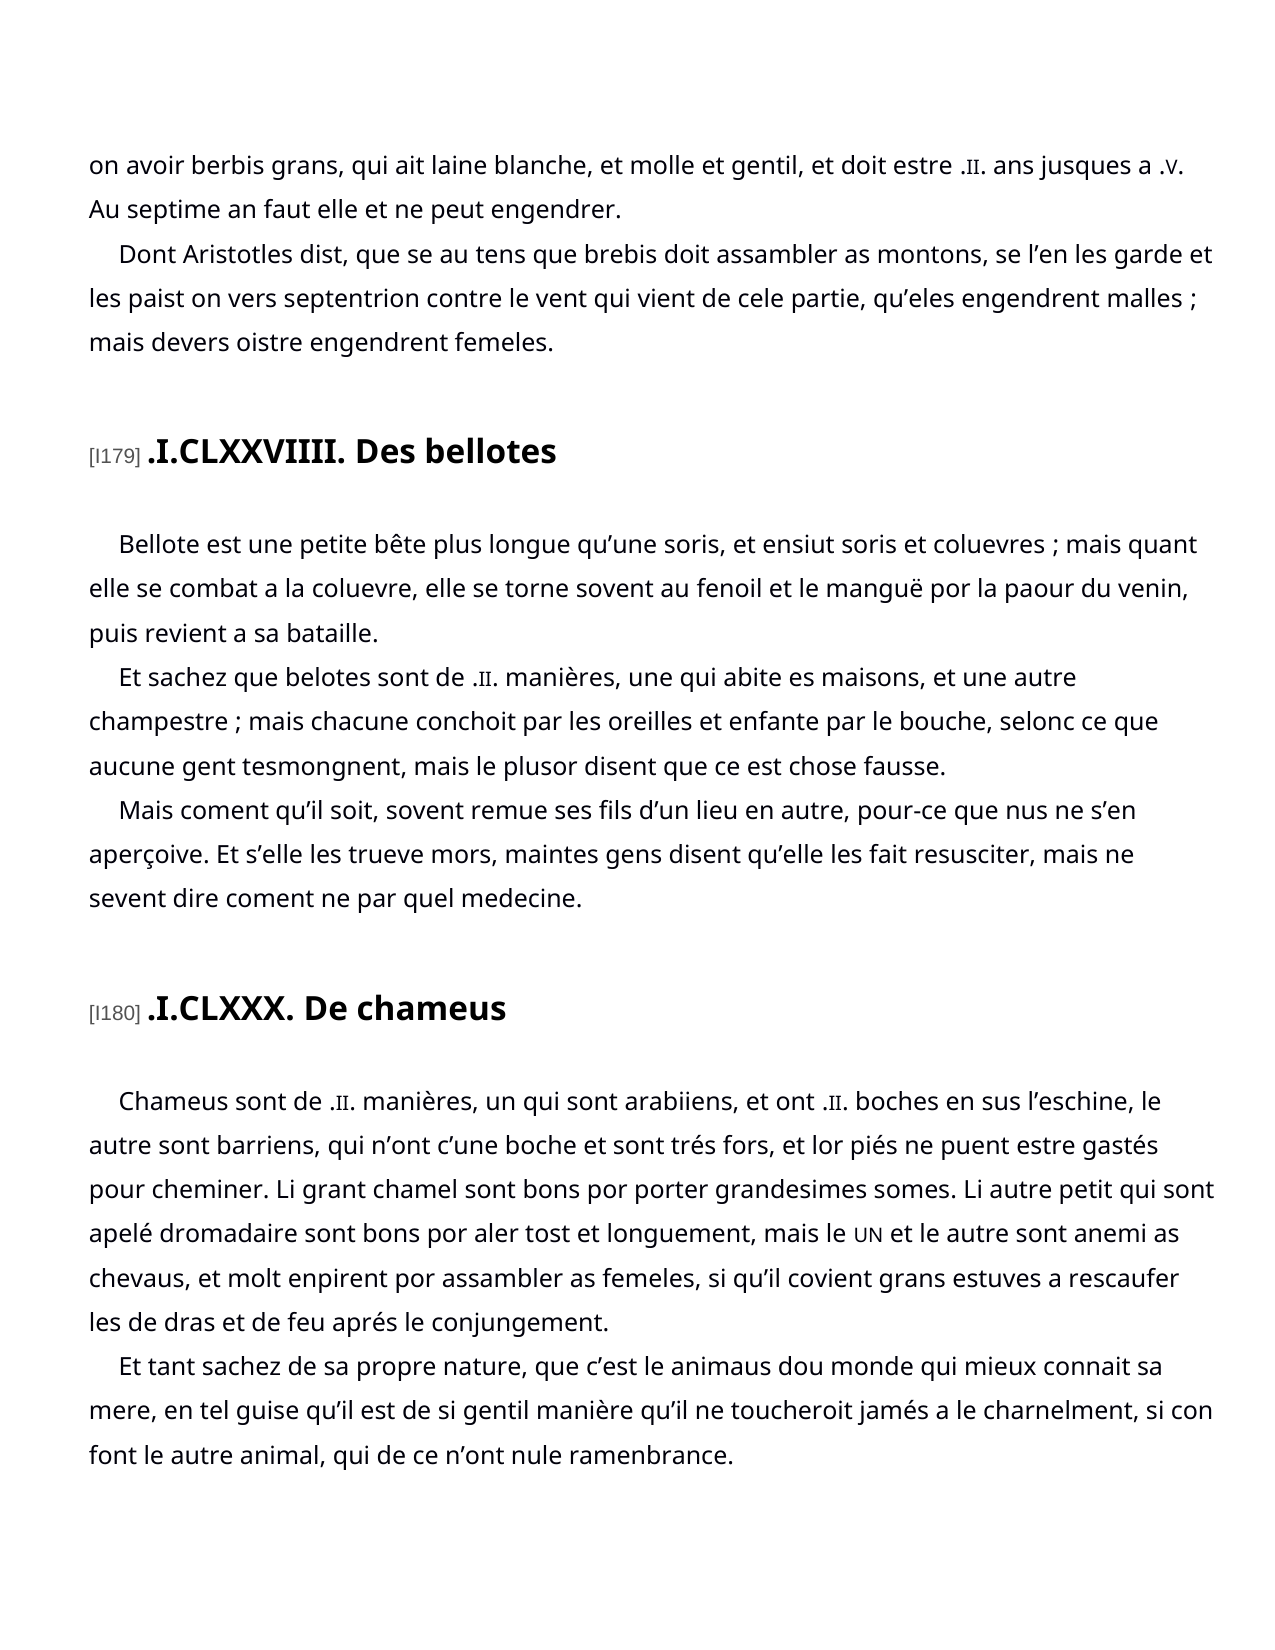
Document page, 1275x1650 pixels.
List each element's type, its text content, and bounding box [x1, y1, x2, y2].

text on avoir berbis grans, qui ait laine blanche, et molle et gentil, et doit estre .ii. ans jusques a .v. Au septime an faut elle et ne peut engendrer. [89, 148, 1216, 226]
text Dont Aristotles dist, que se au tens que brebis doit assambler as montons, se l’en les garde et les paist on vers septentrion contre le vent qui vient de cele partie, qu’eles engendrent malles ; mais devers oistre engendrent femeles. [89, 236, 1216, 359]
text Chameus sont de .ii. manières, un qui sont arabiiens, et ont .ii. boches en sus l’eschine, le autre sont barriens, qui n’ont c’une boche et sont trés fors, et lor piés ne puent estre gastés pour cheminer. Li grant chamel sont bons por porter grandesimes somes. Li autre petit qui sont apelé dromadaire sont bons por aler tost et longuement, mais le un et le autre sont anemi as chevaus, et molt enpirent por assambler as femeles, si qu’il covient grans estuves a rescaufer les de dras et de feu aprés le conjungement. [89, 1083, 1216, 1338]
text Mais coment qu’il soit, sovent remue ses fils d’un lieu en autre, pour-ce que nus ne s’en aperçoive. Et s’elle les trueve mors, maintes gens disent qu’elle les fait resusciter, mais ne sevent dire coment ne par quel medecine. [89, 792, 1216, 915]
subtitle [I179] .I.CLXXVIIII. Des bellotes [89, 428, 1216, 473]
text Et tant sachez de sa propre nature, que c’est le animaus dou monde qui mieux connait sa mere, en tel guise qu’il est de si gentil manière qu’il ne toucheroit jamés a le charnelment, si con font le autre animal, qui de ce n’ont nule ramenbrance. [89, 1349, 1216, 1471]
subtitle [I180] .I.CLXXX. De chameus [89, 984, 1216, 1030]
text Bellote est une petite bête plus longue qu’une soris, et ensiut soris et coluevres ; mais quant elle se combat a la coluevre, elle se torne sovent au fenoil et le manguë por la paour du venin, puis revient a sa bataille. [89, 527, 1216, 649]
text Et sachez que belotes sont de .ii. manières, une qui abite es maisons, et une autre champestre ; mais chacune conchoit par les oreilles et enfante par le bouche, selonc ce que aucune gent tesmongnent, mais le plusor disent que ce est chose fausse. [89, 660, 1216, 782]
